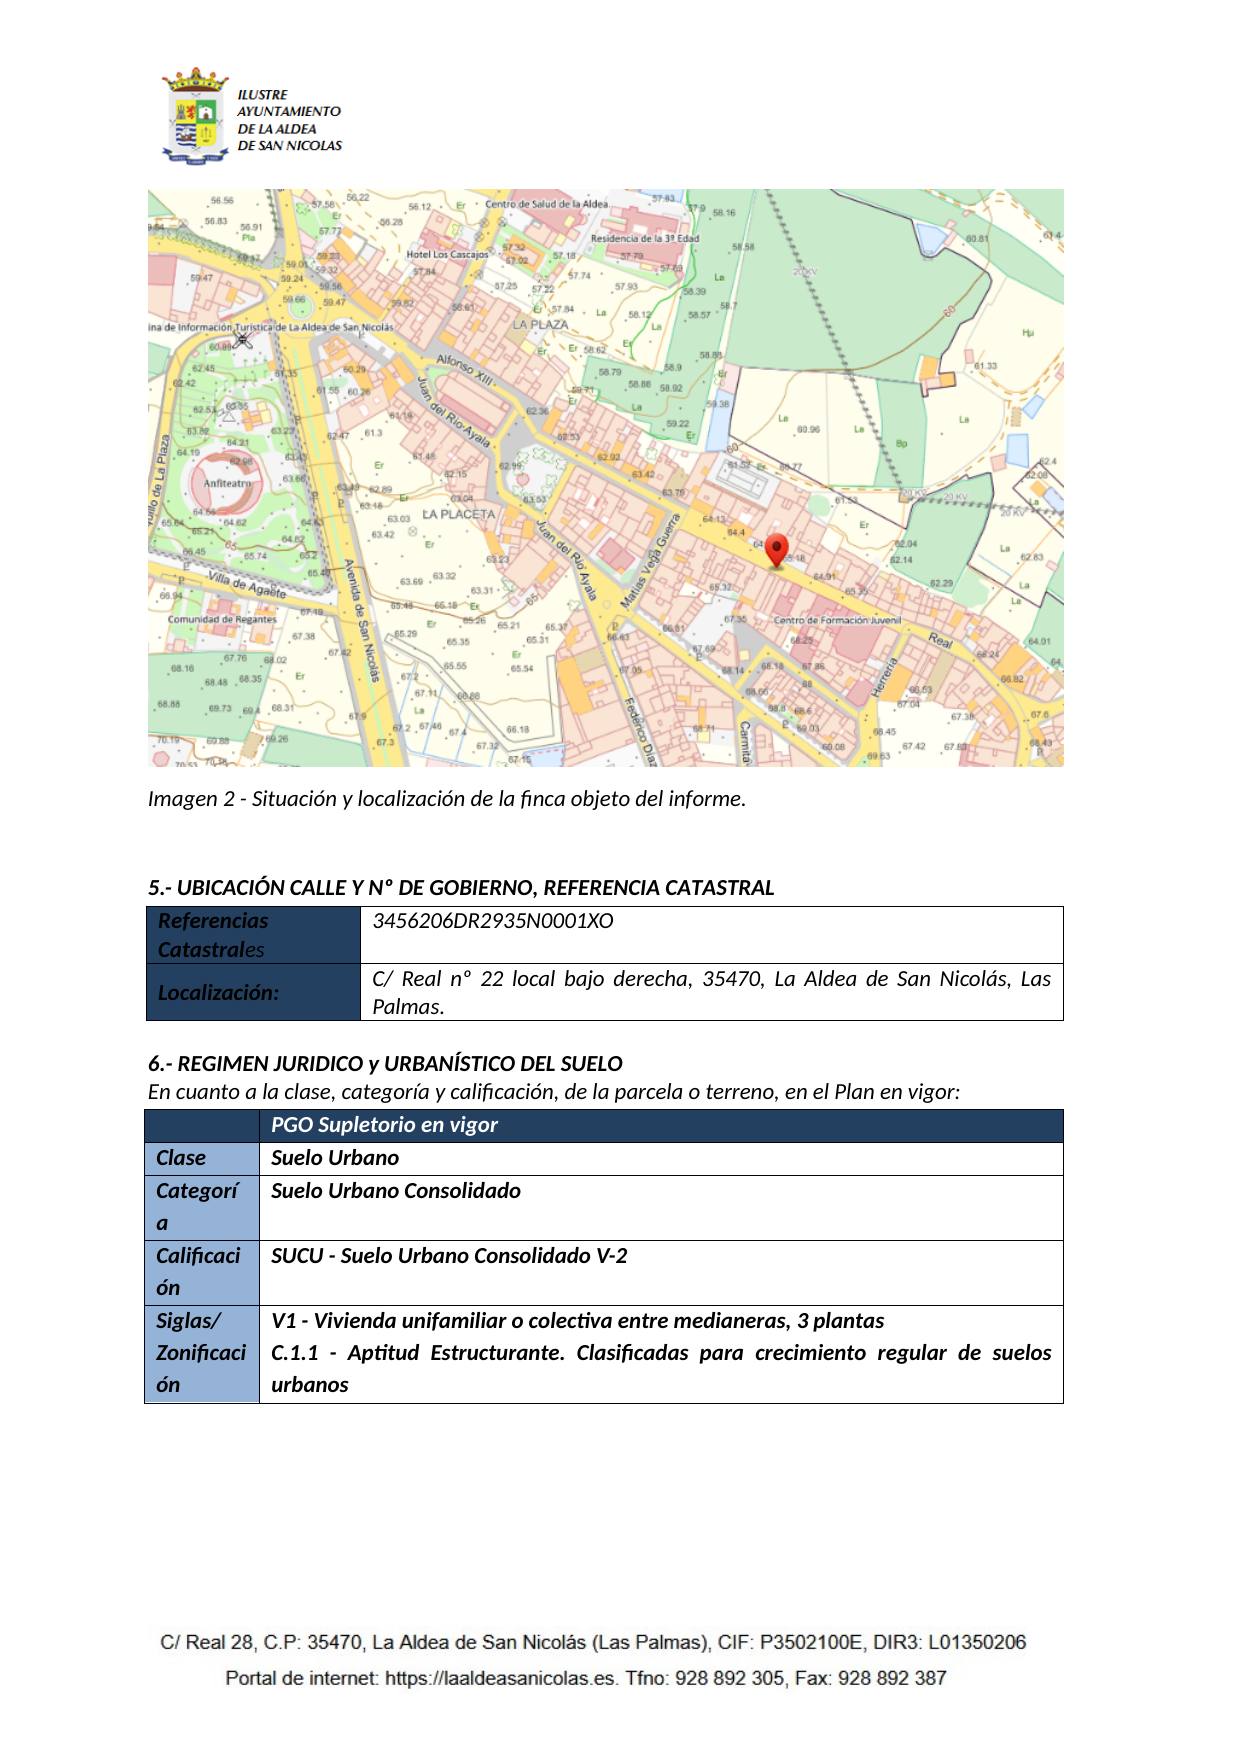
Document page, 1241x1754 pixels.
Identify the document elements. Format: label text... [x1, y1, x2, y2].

table_cell Suelo Urbano Consolidado [260, 1176, 1063, 1240]
table_cell V1 - Vivienda unifamiliar o colectiva entre medianeras, 3 plantas C.1.1 - Aptitud Estructurante. Clasificadas para crecimiento regular de suelos urbanos [260, 1306, 1063, 1402]
table_cell Suelo Urbano [260, 1143, 1063, 1175]
table_cell C/ Real nº 22 local bajo derecha, 35470, La Aldea de San Nicolás, Las Palmas. [361, 964, 1063, 1020]
picture [148, 189, 1064, 767]
table_cell Clase [145, 1143, 259, 1175]
table_cell Siglas/ Zonificación [145, 1306, 259, 1402]
table_header PGO Supletorio en vigor [260, 1110, 1063, 1142]
table_header [145, 1110, 259, 1142]
picture [148, 59, 358, 173]
text Imagen 2 - Situación y localización de la finca objeto del informe. [148, 784, 1093, 812]
text En cuanto a la clase, categoría y calificación, de la parcela o terreno, en el Plan en vigor: [148, 1077, 1093, 1105]
table_cell SUCU - Suelo Urbano Consolidado V-2 [260, 1241, 1063, 1305]
text 5.- UBICACIÓN CALLE Y Nº DE GOBIERNO, REFERENCIA CATASTRAL [148, 873, 1093, 901]
table_cell Localización: [147, 964, 360, 1020]
table_header 3456206DR2935N0001XO [361, 907, 1063, 963]
picture [148, 1626, 1034, 1694]
text 6.- REGIMEN JURIDICO y URBANÍSTICO DEL SUELO [148, 1049, 1093, 1077]
table_cell Calificación [145, 1241, 259, 1305]
table_header Referencias Catastrales [147, 907, 360, 963]
table_cell Categoría [145, 1176, 259, 1240]
